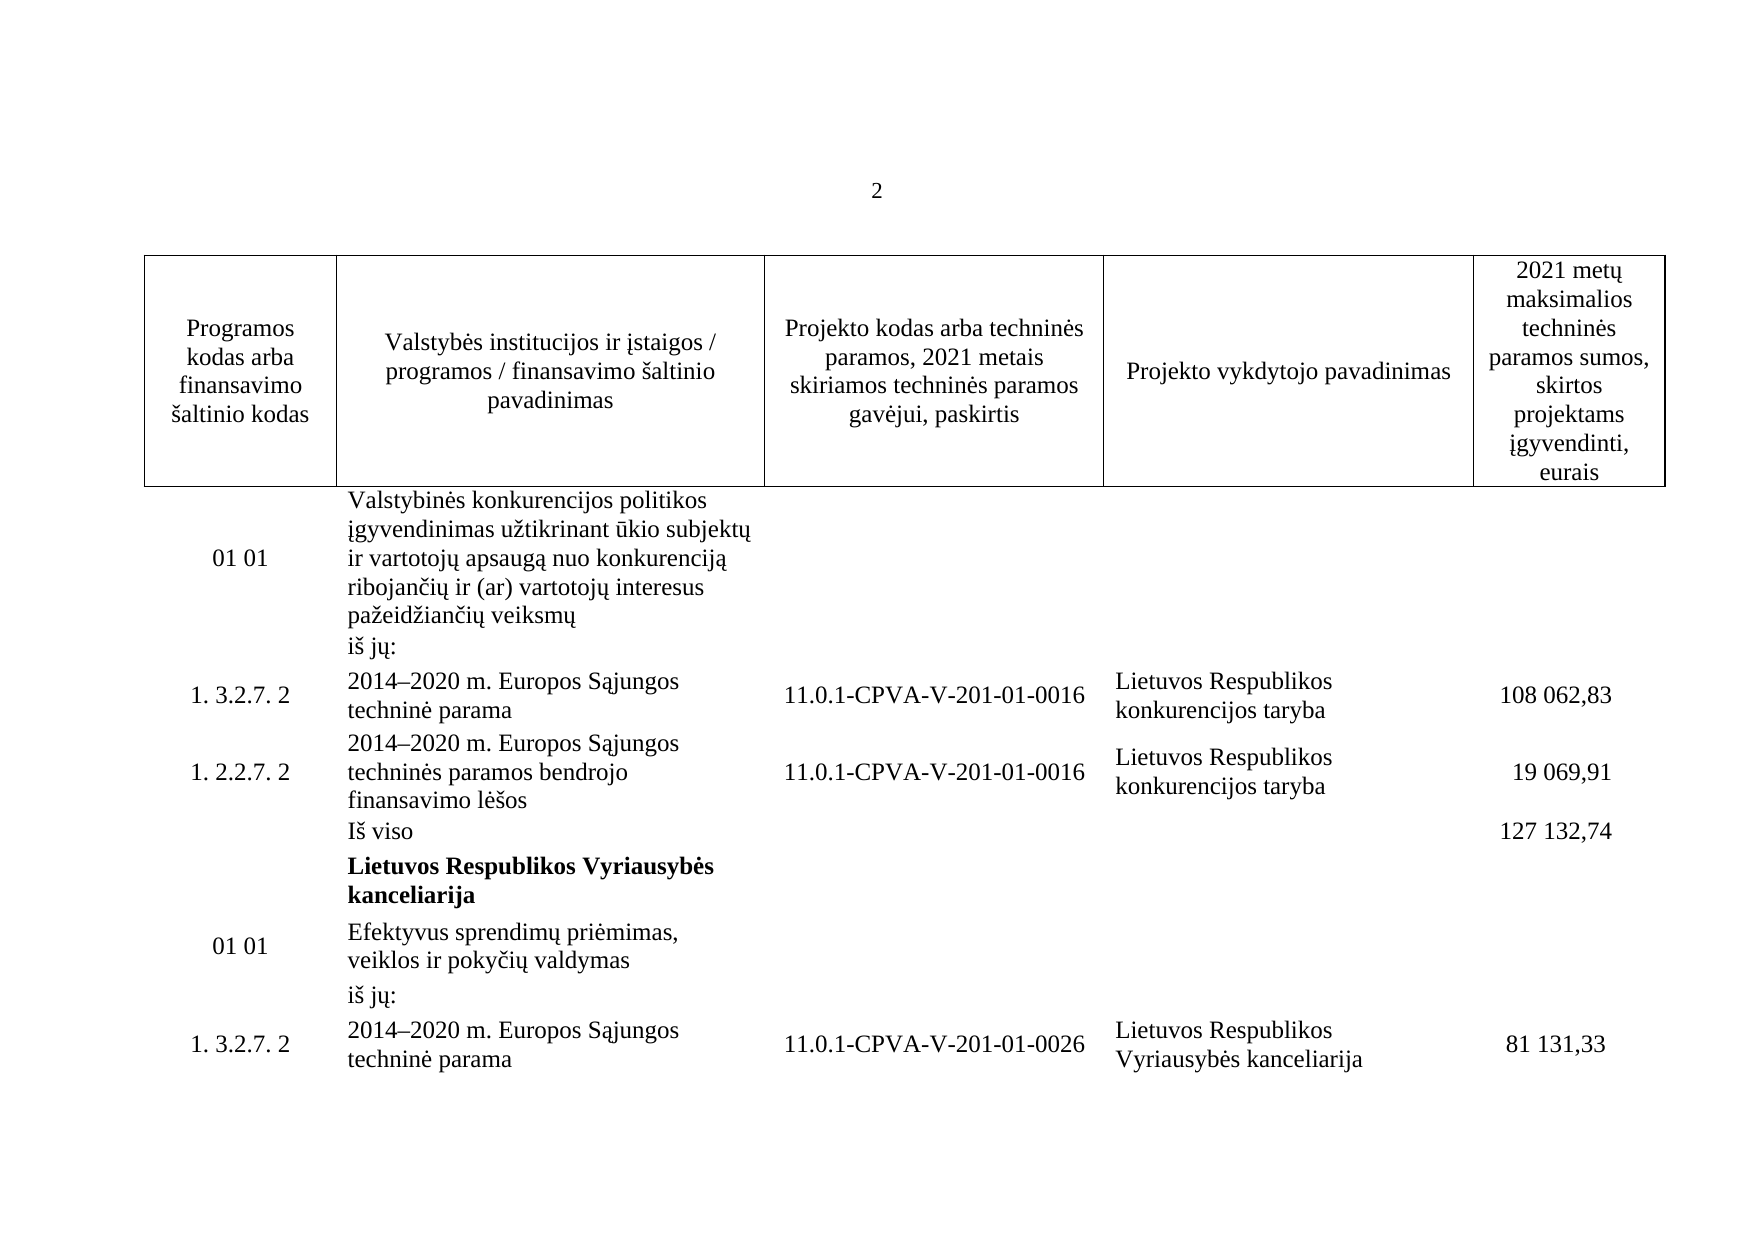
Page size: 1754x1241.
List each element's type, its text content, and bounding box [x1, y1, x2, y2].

table_cell [1650, 662, 1665, 728]
table_cell 2014–2020 m. Europos Sąjungos techninės paramos bendrojo finansavimo lėšos [336, 728, 764, 814]
table_cell [1104, 913, 1473, 978]
table_cell [144, 814, 336, 847]
table_header Valstybės institucijos ir įstaigos / programos / finansavimo šaltinio pavadinimas [337, 256, 764, 486]
table_cell [764, 847, 1104, 912]
table_cell [1104, 847, 1473, 912]
table_cell Lietuvos Respublikos Vyriausybės kanceliarija [1104, 1011, 1473, 1077]
table_cell iš jų: [336, 978, 764, 1011]
table_cell 11.0.1-CPVA-V-201-01-0016 [764, 662, 1104, 728]
table_cell [764, 978, 1104, 1011]
table_cell Efektyvus sprendimų priėmimas, veiklos ir pokyčių valdymas [336, 913, 764, 978]
table_cell 108 062,83 [1473, 662, 1650, 728]
table_cell [144, 978, 336, 1011]
table_cell 1. 3.2.7. 2 [144, 1011, 336, 1077]
table_cell [1650, 487, 1665, 629]
table_cell [1104, 629, 1473, 662]
table_cell [1650, 913, 1665, 978]
table_cell [764, 487, 1104, 629]
table_cell [764, 629, 1104, 662]
table_cell 01 01 [144, 487, 336, 629]
table_cell [764, 913, 1104, 978]
table_cell 81 131,33 [1473, 1011, 1650, 1077]
table_cell [1473, 978, 1650, 1011]
table_header 2021 metų maksimalios techninės paramos sumos, skirtos projektams įgyvendinti, eurais [1474, 256, 1664, 486]
table_cell 11.0.1-CPVA-V-201-01-0016 [764, 728, 1104, 814]
table_cell [1104, 487, 1473, 629]
table_header Programos kodas arba finansavimo šaltinio kodas [145, 256, 336, 486]
table_cell [1473, 913, 1650, 978]
table_cell [1650, 847, 1665, 912]
table_cell [1104, 814, 1473, 847]
table_cell 1. 3.2.7. 2 [144, 662, 336, 728]
table_cell [1650, 978, 1665, 1011]
table_cell [1473, 629, 1650, 662]
table_cell [1473, 487, 1650, 629]
table_cell Lietuvos Respublikos konkurencijos taryba [1104, 662, 1473, 728]
table_cell 2014–2020 m. Europos Sąjungos techninė parama [336, 662, 764, 728]
table_cell Iš viso [336, 814, 764, 847]
table_cell [1473, 847, 1650, 912]
table_cell 2014–2020 m. Europos Sąjungos techninė parama [336, 1011, 764, 1077]
table_cell [1650, 814, 1665, 847]
table_cell 19 069,91 [1473, 728, 1650, 814]
table_cell Lietuvos Respublikos konkurencijos taryba [1104, 728, 1473, 814]
table_cell 01 01 [144, 913, 336, 978]
table_cell [1650, 629, 1665, 662]
table_cell [764, 814, 1104, 847]
table_cell [1650, 728, 1665, 814]
table_cell iš jų: [336, 629, 764, 662]
table_header Projekto vykdytojo pavadinimas [1104, 256, 1473, 486]
table_cell [144, 847, 336, 912]
table_cell [144, 629, 336, 662]
table_cell [1650, 1011, 1665, 1077]
table_cell 11.0.1-CPVA-V-201-01-0026 [764, 1011, 1104, 1077]
table_cell Lietuvos Respublikos Vyriausybės kanceliarija [336, 847, 764, 912]
table_cell [1104, 978, 1473, 1011]
table_header Projekto kodas arba techninės paramos, 2021 metais skiriamos techninės paramos gavėjui, paskirtis [765, 256, 1103, 486]
table_cell 1. 2.2.7. 2 [144, 728, 336, 814]
table_cell Valstybinės konkurencijos politikos įgyvendinimas užtikrinant ūkio subjektų ir vartotojų apsaugą nuo konkurenciją ribojančių ir (ar) vartotojų interesus pažeidžiančių veiksmų [336, 487, 764, 629]
table_cell 127 132,74 [1473, 814, 1650, 847]
